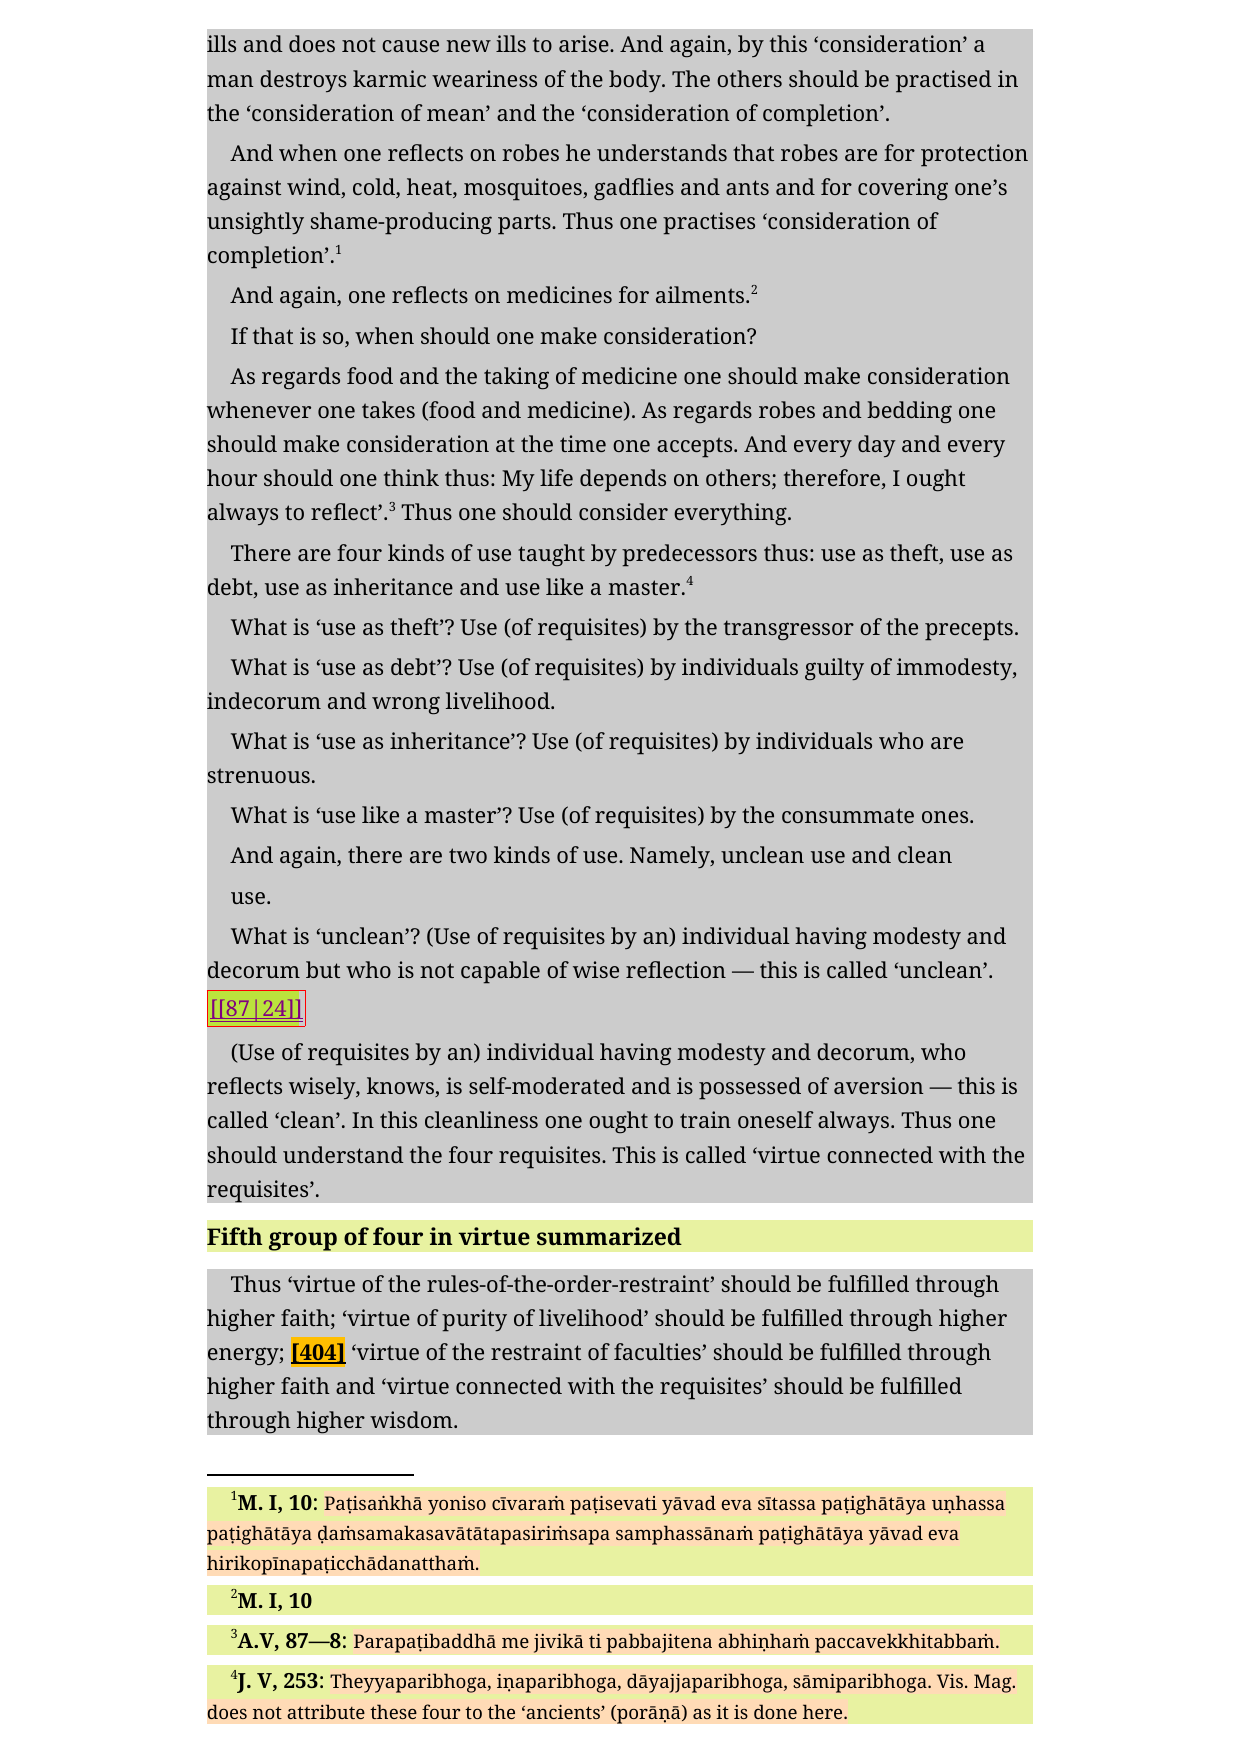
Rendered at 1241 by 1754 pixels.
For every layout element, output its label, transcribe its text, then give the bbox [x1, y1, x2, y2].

text M. I, 10: Paṭisaṅkhā yoniso cīvaraṁ paṭisevati yāvad eva sītassa paṭighātāya uṇhassa paṭighātāya ḍaṁsamakasavātātapasiriṁsapa samphassānaṁ paṭighātāya yāvad eva hirikopīnapaṭicchādanatthaṁ. [207, 1487, 1033, 1576]
text What is ‘use like a master’? Use (of requisites) by the consummate ones. [207, 800, 1033, 830]
text As regards food and the taking of medicine one should make consideration whenever one takes (food and medicine). As regards robes and bedding one should make consideration at the time one accepts. And every day and every hour should one think thus: My life depends on others; therefore, I ought always to reflect’. Thus one should consider everything. [207, 361, 1033, 527]
text There are four kinds of use taught by predecessors thus: use as theft, use as debt, use as inheritance and use like a master. [207, 537, 1033, 601]
text What is ‘use as theft’? Use (of requisites) by the transgressor of the precepts. [207, 612, 1033, 642]
text M. I, 10 [207, 1585, 1033, 1615]
text And again, there are two kinds of use. Namely, unclean use and clean [207, 841, 1033, 870]
text ills and does not cause new ills to arise. And again, by this ‘consideration’ a man destroys karmic weariness of the body. The others should be practised in the ‘consideration of mean’ and the ‘consideration of completion’. [207, 29, 1033, 128]
text What is ‘use as debt’? Use (of requisites) by individuals guilty of immodesty, indecorum and wrong livelihood. [207, 652, 1033, 716]
text Thus ‘virtue of the rules-of-the-order-restraint’ should be fulfilled through higher faith; ‘virtue of purity of livelihood’ should be fulfilled through higher energy; [404] ‘virtue of the restraint of faculties’ should be fulfilled through higher faith and ‘virtue connected with the requisites’ should be fulfilled through higher wisdom. [207, 1269, 1033, 1435]
text (Use of requisites by an) individual having modesty and decorum, who reflects wisely, knows, is self-moderated and is possessed of aversion — this is called ‘clean’. In this cleanliness one ought to train oneself always. Thus one should understand the four requisites. This is called ‘virtue connected with the requisites’. [207, 1037, 1033, 1203]
text And again, one reflects on medicines for ailments. [207, 281, 1033, 310]
text If that is so, when should one make consideration? [207, 321, 1033, 350]
text A.V, 87—8: Parapaṭibaddhā me jivikā ti pabbajitena abhiṇhaṁ paccavekkhitabbaṁ. [207, 1625, 1033, 1655]
subtitle Fifth group of four in virtue summarized [207, 1220, 1033, 1252]
text And when one reflects on robes he understands that robes are for protection against wind, cold, heat, mosquitoes, gadflies and ants and for covering one’s unsightly shame-producing parts. Thus one practises ‘consideration of completion’. [207, 138, 1033, 270]
text J. V, 253: Theyyaparibhoga, iṇaparibhoga, dāyajjaparibhoga, sāmiparibhoga. Vis. Mag. does not attribute these four to the ‘ancients’ (porāṇā) as it is done here. [207, 1665, 1033, 1724]
text use. [207, 881, 1033, 910]
text What is ‘unclean’? (Use of requisites by an) individual having modesty and decorum but who is not capable of wise reflection — this is called ‘unclean’. [[87|24]] [207, 921, 1033, 1026]
text What is ‘use as inheritance’? Use (of requisites) by individuals who are strenuous. [207, 726, 1033, 790]
